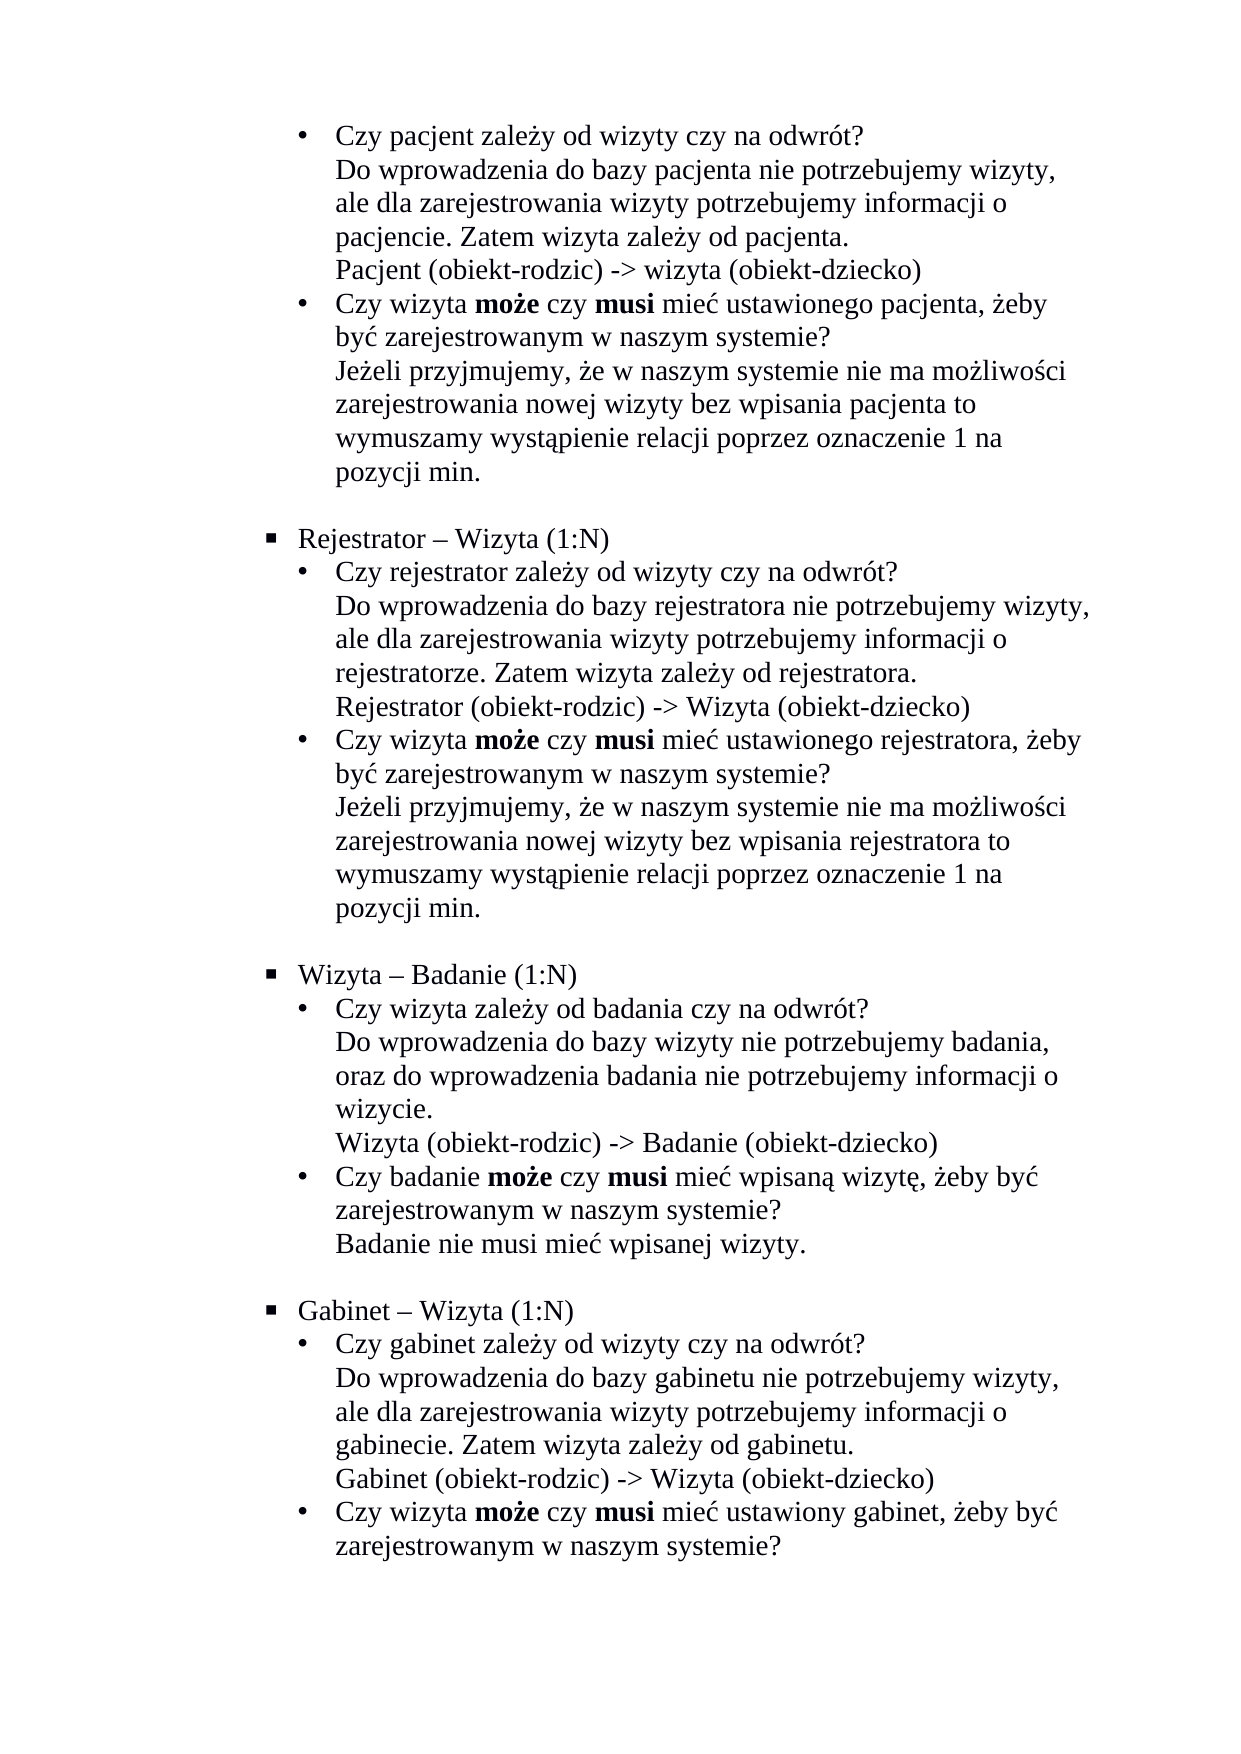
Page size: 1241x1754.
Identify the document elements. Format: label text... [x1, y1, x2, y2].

list Czy wizyta może czy musi mieć ustawionego pacjenta, żeby być zarejestrowanym w naszym systemie? [298, 286, 1092, 353]
list Czy gabinet zależy od wizyty czy na odwrót? Do wprowadzenia do bazy gabinetu nie potrzebujemy wizyty, ale dla zarejestrowania wizyty potrzebujemy informacji o gabinecie. Zatem wizyta zależy od gabinetu. [298, 1327, 1092, 1461]
list Pacjent (obiekt-rodzic) -> wizyta (obiekt-dziecko) [298, 252, 1092, 286]
list Czy wizyta zależy od badania czy na odwrót? Do wprowadzenia do bazy wizyty nie potrzebujemy badania, oraz do wprowadzenia badania nie potrzebujemy informacji o wizycie. [298, 991, 1092, 1125]
list Wizyta – Badanie (1:N) [260, 957, 1092, 991]
list Jeżeli przyjmujemy, że w naszym systemie nie ma możliwości zarejestrowania nowej wizyty bez wpisania rejestratora to wymuszamy wystąpienie relacji poprzez oznaczenie 1 na pozycji min. [298, 789, 1092, 924]
list Czy badanie może czy musi mieć wpisaną wizytę, żeby być zarejestrowanym w naszym systemie? [298, 1159, 1092, 1226]
list Gabinet (obiekt-rodzic) -> Wizyta (obiekt-dziecko) [298, 1461, 1092, 1494]
list Czy pacjent zależy od wizyty czy na odwrót? Do wprowadzenia do bazy pacjenta nie potrzebujemy wizyty, ale dla zarejestrowania wizyty potrzebujemy informacji o pacjencie. Zatem wizyta zależy od pacjenta. [298, 118, 1092, 252]
list Rejestrator – Wizyta (1:N) [260, 521, 1092, 554]
list Rejestrator (obiekt-rodzic) -> Wizyta (obiekt-dziecko) [298, 689, 1092, 722]
list Jeżeli przyjmujemy, że w naszym systemie nie ma możliwości zarejestrowania nowej wizyty bez wpisania pacjenta to wymuszamy wystąpienie relacji poprzez oznaczenie 1 na pozycji min. [298, 353, 1092, 487]
list Czy rejestrator zależy od wizyty czy na odwrót? Do wprowadzenia do bazy rejestratora nie potrzebujemy wizyty, ale dla zarejestrowania wizyty potrzebujemy informacji o rejestratorze. Zatem wizyta zależy od rejestratora. [298, 554, 1092, 689]
list Gabinet – Wizyta (1:N) [260, 1293, 1092, 1327]
list Czy wizyta może czy musi mieć ustawionego rejestratora, żeby być zarejestrowanym w naszym systemie? [298, 722, 1092, 789]
list Badanie nie musi mieć wpisanej wizyty. [298, 1226, 1092, 1259]
list Wizyta (obiekt-rodzic) -> Badanie (obiekt-dziecko) [298, 1125, 1092, 1159]
list Czy wizyta może czy musi mieć ustawiony gabinet, żeby być zarejestrowanym w naszym systemie? [298, 1494, 1092, 1562]
